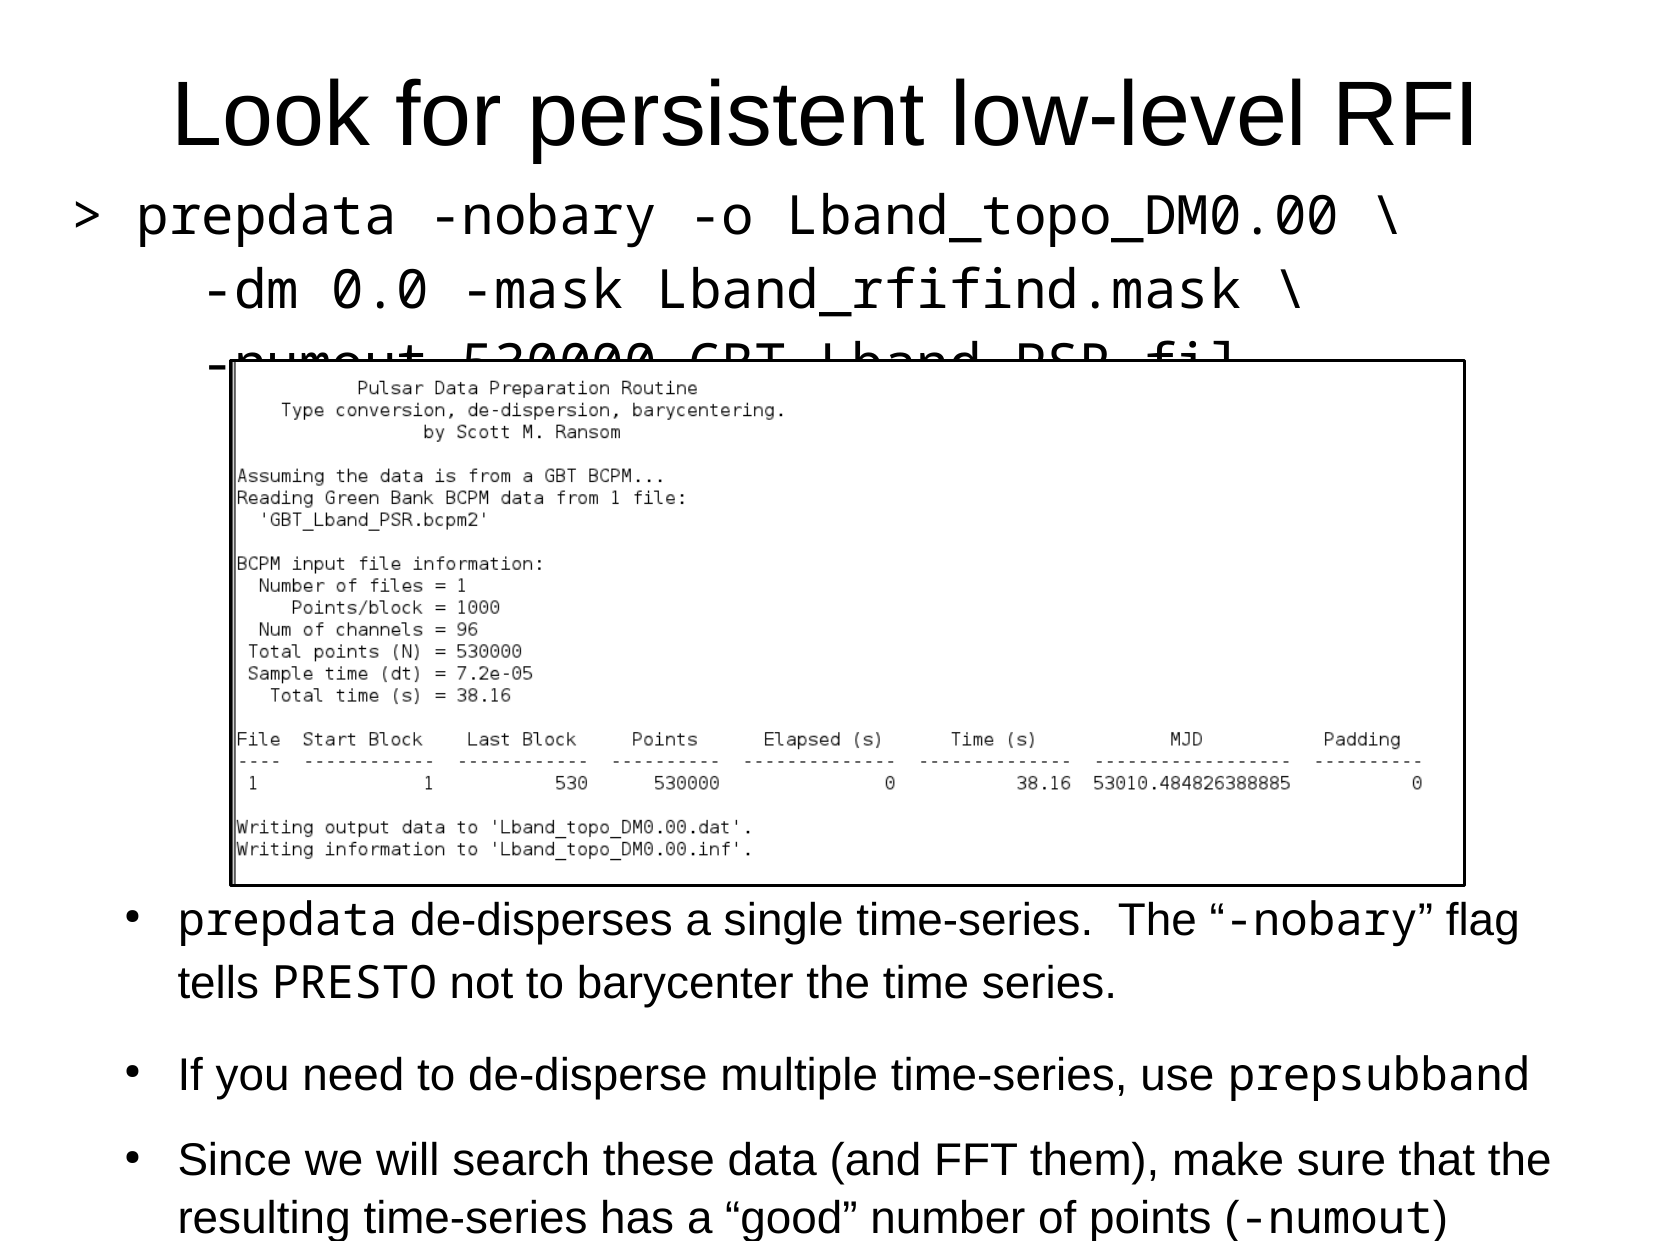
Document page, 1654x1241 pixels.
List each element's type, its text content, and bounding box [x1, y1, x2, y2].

title Look for persistent low-level RFI [82, 41, 1571, 167]
list > prepdata -nobary -o Lband_topo_DM0.00 \ -dm 0.0 -mask Lband_rfifind.mask \ -numout 530000 GBT_Lband_PSR.fil [0, 167, 1654, 358]
list prepdata de-disperses a single time-series. The “-nobary” flag tells PRESTO not to barycenter the time series. If you need to de-disperse multiple time-series, use prepsubband Since we will search these data (and FFT them), make sure that the resulting time-series has a “good” number of points (-numout) [106, 886, 1576, 1204]
picture [232, 361, 1463, 885]
